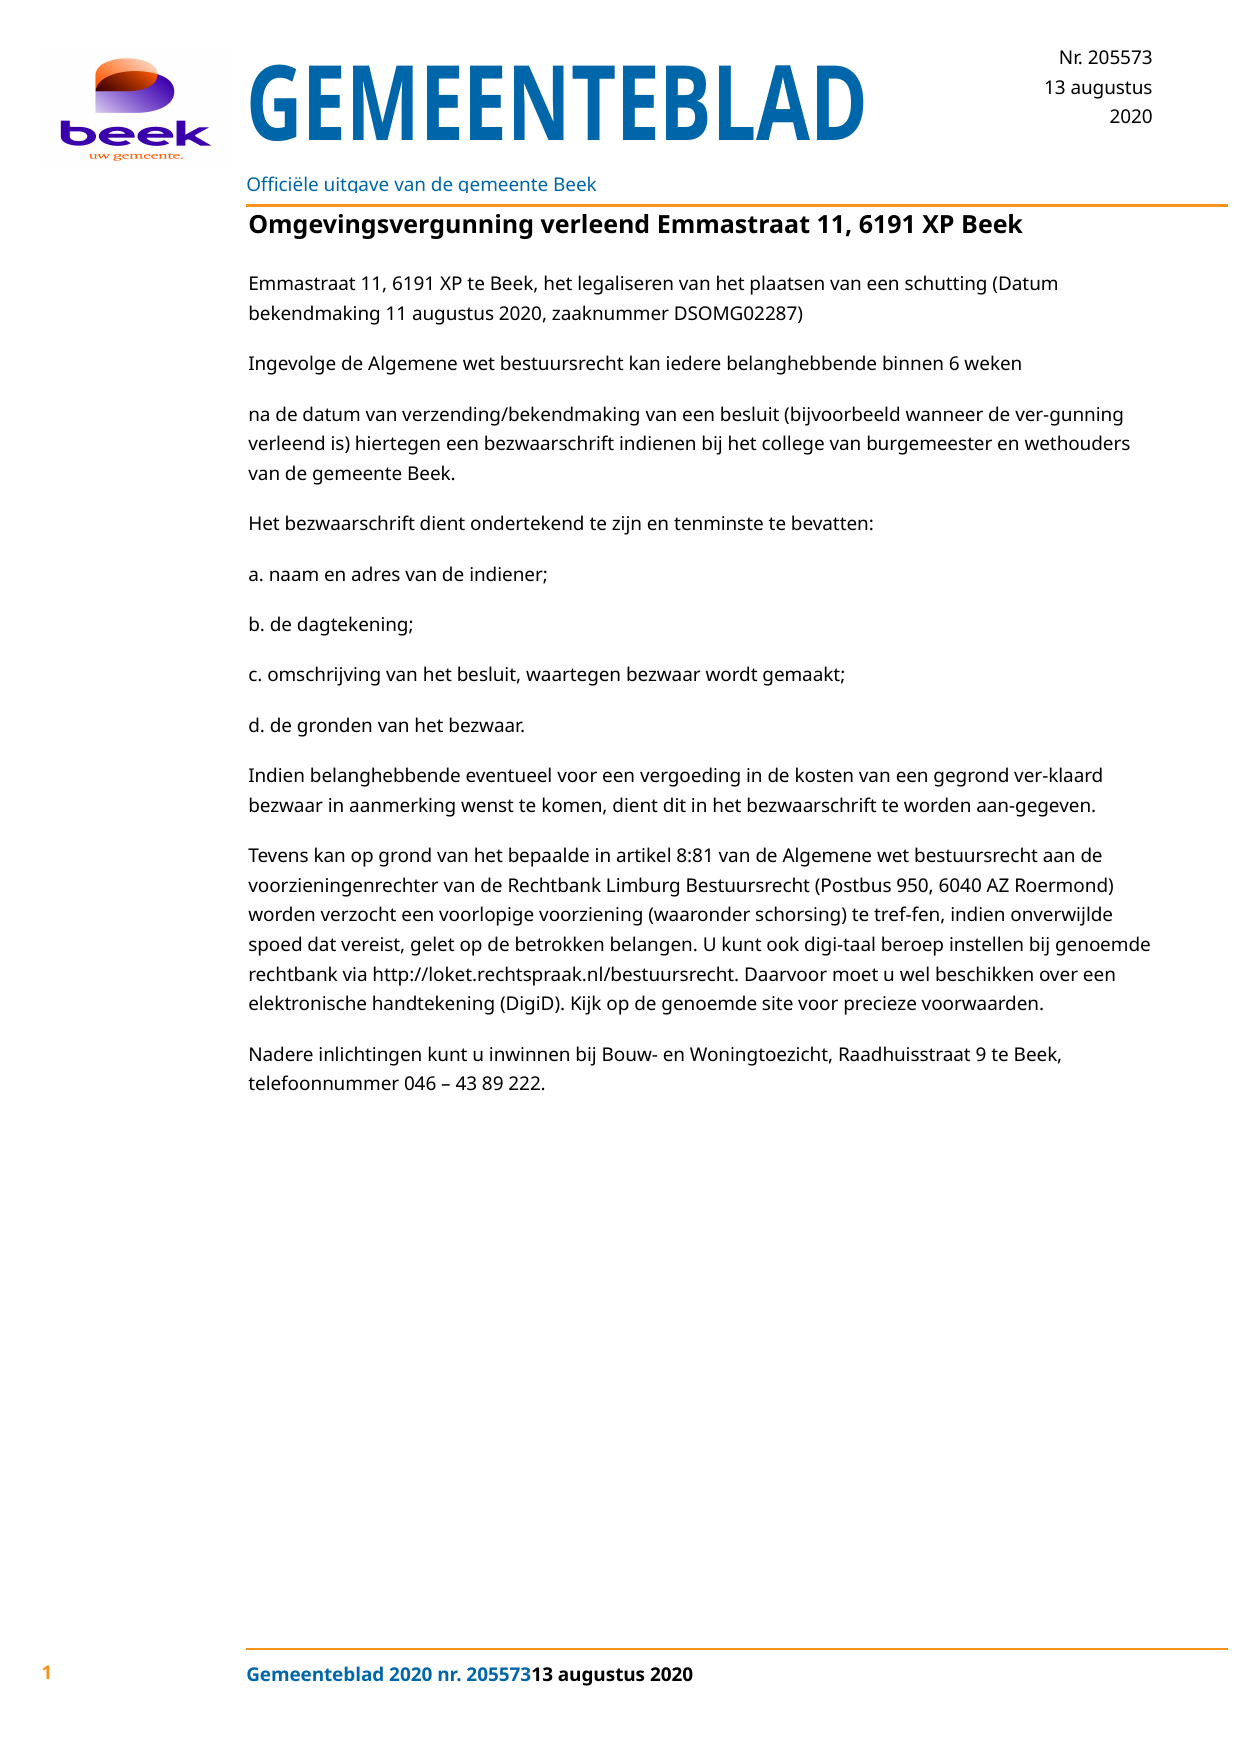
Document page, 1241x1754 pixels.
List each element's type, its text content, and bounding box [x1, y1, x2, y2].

text na de datum van verzending/bekendmaking van een besluit (bijvoorbeeld wanneer de ver-gunning verleend is) hiertegen een bezwaarschrift indienen bij het college van burgemeester en wethouders van de gemeente Beek. [248, 401, 1152, 486]
text a. naam en adres van de indiener; [248, 561, 1152, 586]
text Emmastraat 11, 6191 XP te Beek, het legaliseren van het plaatsen van een schutting (Datum bekendmaking 11 augustus 2020, zaaknummer DSOMG02287) [248, 270, 1152, 326]
text Ingevolge de Algemene wet bestuursrecht kan iedere belanghebbende binnen 6 weken [248, 350, 1152, 376]
text d. de gronden van het bezwaar. [248, 712, 1152, 738]
text Tevens kan op grond van het bepaalde in artikel 8:81 van de Algemene wet bestuursrecht aan de voorzieningenrechter van de Rechtbank Limburg Bestuursrecht (Postbus 950, 6040 AZ Roermond) worden verzocht een voorlopige voorziening (waaronder schorsing) te tref-fen, indien onverwijlde spoed dat vereist, gelet op de betrokken belangen. U kunt ook digi-taal beroep instellen bij genoemde rechtbank via http://loket.rechtspraak.nl/bestuursrecht. Daarvoor moet u wel beschikken over een elektronische handtekening (DigiD). Kijk op de genoemde site voor precieze voorwaarden. [248, 842, 1152, 1016]
picture [41, 47, 231, 172]
text Omgevingsvergunning verleend Emmastraat 11, 6191 XP Beek [248, 207, 1152, 241]
text c. omschrijving van het besluit, waartegen bezwaar wordt gemaakt; [248, 662, 1152, 687]
text Indien belanghebbende eventueel voor een vergoeding in de kosten van een gegrond ver-klaard bezwaar in aanmerking wenst te komen, dient dit in het bezwaarschrift te worden aan-gegeven. [248, 762, 1152, 818]
text Nadere inlichtingen kunt u inwinnen bij Bouw- en Woningtoezicht, Raadhuisstraat 9 te Beek, telefoonnummer 046 – 43 89 222. [248, 1041, 1152, 1096]
text Het bezwaarschrift dient ondertekend te zijn en tenminste te bevatten: [248, 510, 1152, 536]
text b. de dagtekening; [248, 611, 1152, 637]
